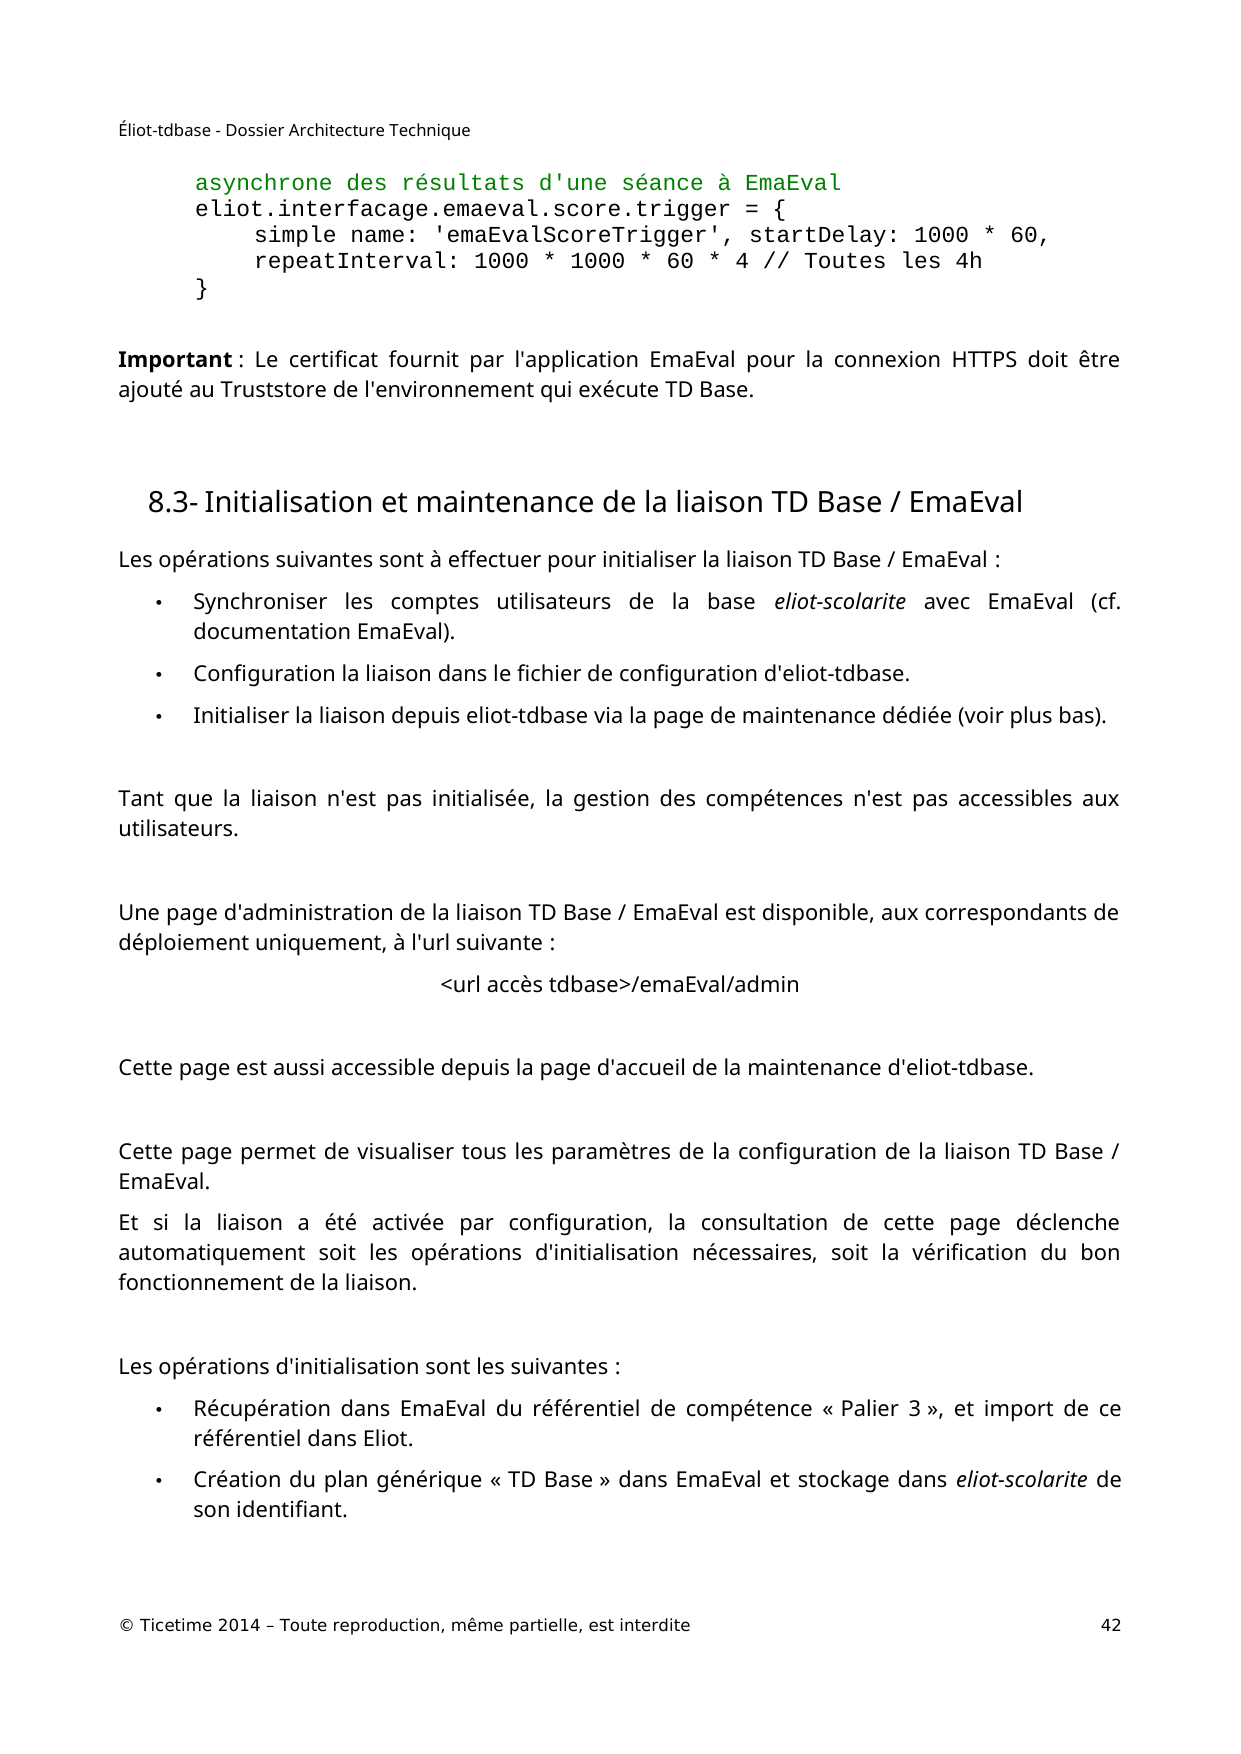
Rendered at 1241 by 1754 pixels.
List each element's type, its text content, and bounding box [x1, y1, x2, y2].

text Et si la liaison a été activée par configuration, la consultation de cette page déclenche automatiquement soit les opérations d'initialisation nécessaires, soit la vérification du bon fonctionnement de la liaison. [118, 1207, 1122, 1297]
text <url accès tdbase>/emaEval/admin [118, 968, 1122, 998]
text Les opérations suivantes sont à effectuer pour initialiser la liaison TD Base / EmaEval : [118, 544, 1122, 574]
text } [195, 276, 1122, 302]
list Création du plan générique « TD Base » dans EmaEval et stockage dans eliot-scolarite de son identifiant. [156, 1464, 1122, 1524]
list Initialiser la liaison depuis eliot-tdbase via la page de maintenance dédiée (voir plus bas). [156, 699, 1122, 729]
text eliot.interfacage.emaeval.score.trigger = { [195, 197, 1122, 223]
text Cette page permet de visualiser tous les paramètres de la configuration de la liaison TD Base / EmaEval. [118, 1136, 1122, 1196]
text Cette page est aussi accessible depuis la page d'accueil de la maintenance d'eliot-tdbase. [118, 1052, 1122, 1082]
text Les opérations d'initialisation sont les suivantes : [118, 1351, 1122, 1381]
text Une page d'administration de la liaison TD Base / EmaEval est disponible, aux correspondants de déploiement uniquement, à l'url suivante : [118, 897, 1122, 957]
text Important : Le certificat fournit par l'application EmaEval pour la connexion HTTPS doit être ajouté au Truststore de l'environnement qui exécute TD Base. [118, 344, 1122, 404]
text asynchrone des résultats d'une séance à EmaEval [195, 171, 1122, 197]
list Récupération dans EmaEval du référentiel de compétence « Palier 3 », et import de ce référentiel dans Eliot. [156, 1393, 1122, 1453]
text Tant que la liaison n'est pas initialisée, la gestion des compétences n'est pas accessibles aux utilisateurs. [118, 783, 1122, 843]
text simple name: 'emaEvalScoreTrigger', startDelay: 1000 * 60, repeatInterval: 1000 * 1000 * 60 * 4 // Toutes les 4h [195, 223, 1122, 276]
subtitle Initialisation et maintenance de la liaison TD Base / EmaEval [118, 481, 1122, 521]
list Configuration la liaison dans le fichier de configuration d'eliot-tdbase. [156, 658, 1122, 688]
list Synchroniser les comptes utilisateurs de la base eliot-scolarite avec EmaEval (cf. documentation EmaEval). [156, 586, 1122, 646]
